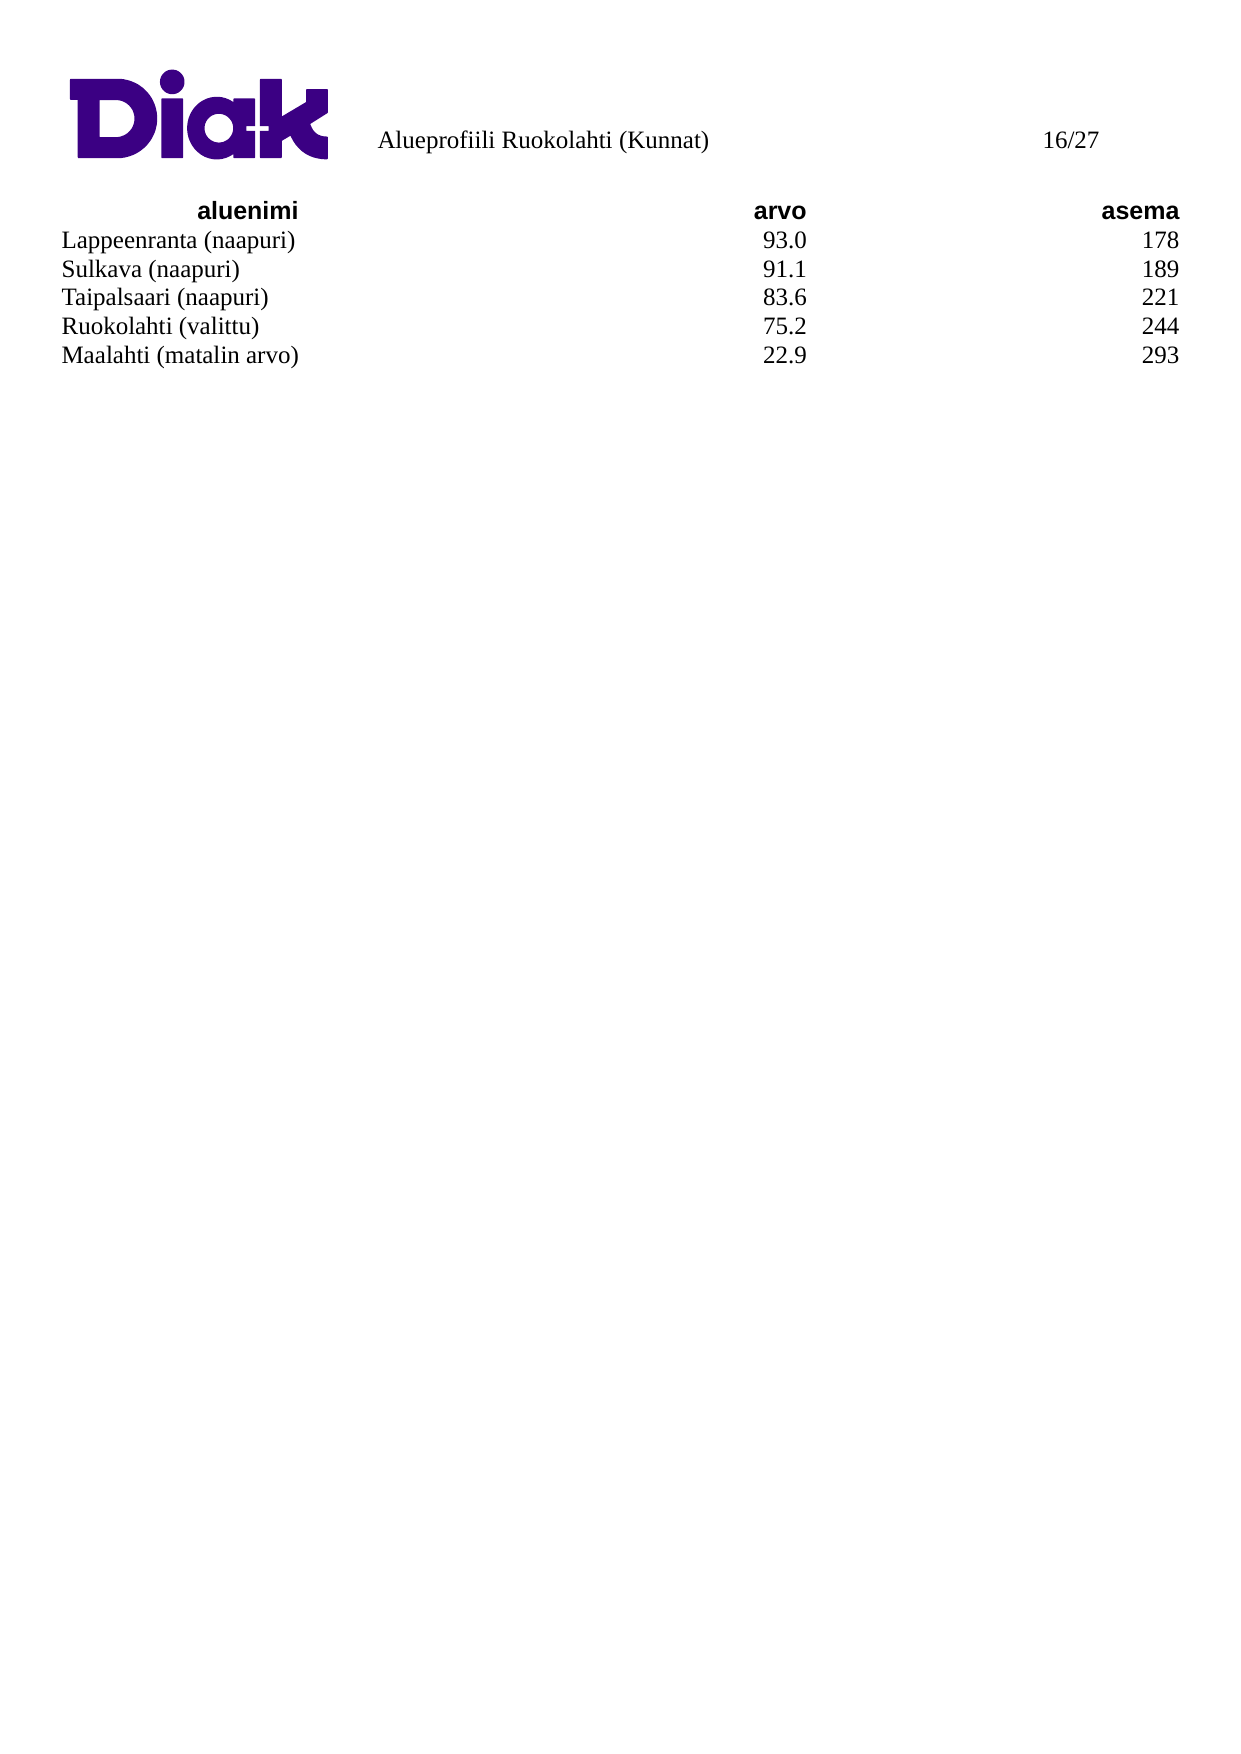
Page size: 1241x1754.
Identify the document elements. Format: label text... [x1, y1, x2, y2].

table_cell 22.9 [434, 340, 806, 369]
table_cell 91.1 [434, 254, 806, 282]
table_cell Lappeenranta (naapuri) [61, 225, 434, 254]
table_cell 83.6 [434, 283, 806, 311]
table_cell 75.2 [434, 311, 806, 340]
table_header arvo [434, 196, 806, 225]
table_cell 178 [806, 225, 1179, 254]
table_cell 189 [806, 254, 1179, 282]
table_header aluenimi [61, 196, 434, 225]
table_cell 244 [806, 311, 1179, 340]
table_cell Maalahti (matalin arvo) [61, 340, 434, 369]
table_cell Taipalsaari (naapuri) [61, 283, 434, 311]
table_cell 93.0 [434, 225, 806, 254]
table_header asema [806, 196, 1179, 225]
table_cell 221 [806, 283, 1179, 311]
table_cell Sulkava (naapuri) [61, 254, 434, 282]
table_cell 293 [806, 340, 1179, 369]
table_cell Ruokolahti (valittu) [61, 311, 434, 340]
